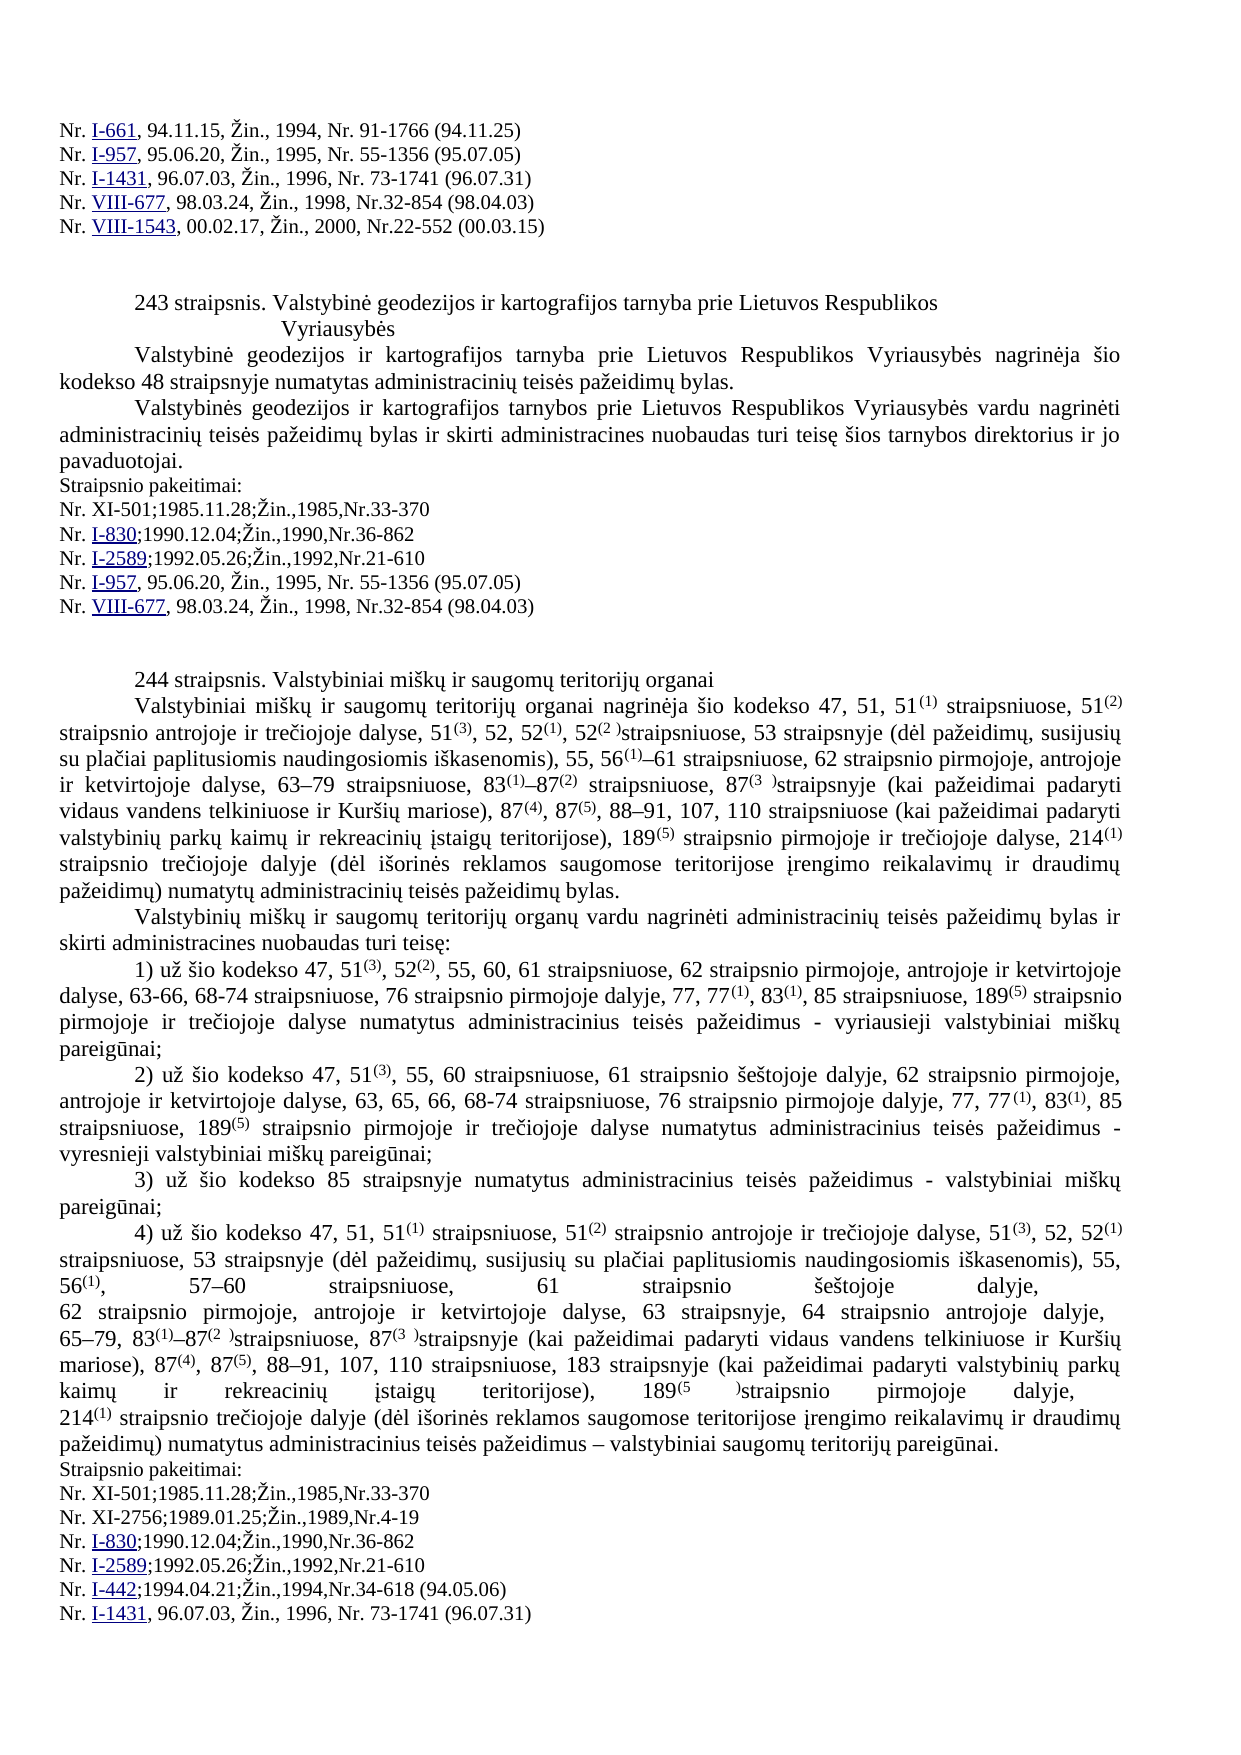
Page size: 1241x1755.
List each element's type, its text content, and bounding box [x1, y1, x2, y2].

text Vyriausybės [281, 315, 1122, 342]
text Nr. I-1431, 96.07.03, Žin., 1996, Nr. 73-1741 (96.07.31) [59, 1601, 1122, 1625]
text Valstybinė geodezijos ir kartografijos tarnyba prie Lietuvos Respublikos Vyriausybės nagrinėja šio kodekso 48 straipsnyje numatytas administracinių teisės pažeidimų bylas. [59, 342, 1122, 394]
text Straipsnio pakeitimai: [59, 1456, 1122, 1481]
text Valstybiniai miškų ir saugomų teritorijų organai nagrinėja šio kodekso 47, 51, 51(1) straipsniuose, 51(2) straipsnio antrojoje ir trečiojoje dalyse, 51(3), 52, 52(1), 52(2 )straipsniuose, 53 straipsnyje (dėl pažeidimų, susijusių su plačiai paplitusiomis naudingosiomis iškasenomis), 55, 56(1)–61 straipsniuose, 62 straipsnio pirmojoje, antrojoje ir ketvirtojoje dalyse, 63–79 straipsniuose, 83(1)–87(2) straipsniuose, 87(3 )straipsnyje (kai pažeidimai padaryti vidaus vandens telkiniuose ir Kuršių mariose), 87(4), 87(5), 88–91, 107, 110 straipsniuose (kai pažeidimai padaryti valstybinių parkų kaimų ir rekreacinių įstaigų teritorijose), 189(5) straipsnio pirmojoje ir trečiojoje dalyse, 214(1) straipsnio trečiojoje dalyje (dėl išorinės reklamos saugomose teritorijose įrengimo reikalavimų ir draudimų pažeidimų) numatytų administracinių teisės pažeidimų bylas. [59, 692, 1122, 903]
text Nr. I-442;1994.04.21;Žin.,1994,Nr.34-618 (94.05.06) [59, 1577, 1122, 1601]
text Nr. VIII-677, 98.03.24, Žin., 1998, Nr.32-854 (98.04.03) [59, 594, 1122, 618]
text Nr. VIII-677, 98.03.24, Žin., 1998, Nr.32-854 (98.04.03) [59, 190, 1122, 214]
text Nr. I-1431, 96.07.03, Žin., 1996, Nr. 73-1741 (96.07.31) [59, 166, 1122, 190]
text 243 straipsnis. Valstybinė geodezijos ir kartografijos tarnyba prie Lietuvos Respublikos [134, 289, 1122, 315]
text Nr. I-957, 95.06.20, Žin., 1995, Nr. 55-1356 (95.07.05) [59, 569, 1122, 594]
text Valstybinių miškų ir saugomų teritorijų organų vardu nagrinėti administracinių teisės pažeidimų bylas ir skirti administracines nuobaudas turi teisę: [59, 903, 1122, 956]
text Nr. I-830;1990.12.04;Žin.,1990,Nr.36-862 [59, 521, 1122, 546]
text Nr. XI-2756;1989.01.25;Žin.,1989,Nr.4-19 [59, 1504, 1122, 1529]
text 2) už šio kodekso 47, 51(3), 55, 60 straipsniuose, 61 straipsnio šeštojoje dalyje, 62 straipsnio pirmojoje, antrojoje ir ketvirtojoje dalyse, 63, 65, 66, 68-74 straipsniuose, 76 straipsnio pirmojoje dalyje, 77, 77(1), 83(1), 85 straipsniuose, 189(5) straipsnio pirmojoje ir trečiojoje dalyse numatytus administracinius teisės pažeidimus - vyresnieji valstybiniai miškų pareigūnai; [59, 1061, 1122, 1167]
text Valstybinės geodezijos ir kartografijos tarnybos prie Lietuvos Respublikos Vyriausybės vardu nagrinėti administracinių teisės pažeidimų bylas ir skirti administracines nuobaudas turi teisę šios tarnybos direktorius ir jo pavaduotojai. [59, 394, 1122, 473]
text Straipsnio pakeitimai: [59, 473, 1122, 497]
text 4) už šio kodekso 47, 51, 51(1) straipsniuose, 51(2) straipsnio antrojoje ir trečiojoje dalyse, 51(3), 52, 52(1) straipsniuose, 53 straipsnyje (dėl pažeidimų, susijusių su plačiai paplitusiomis naudingosiomis iškasenomis), 55, 56(1), 57–60 straipsniuose, 61 straipsnio šeštojoje dalyje, 62 straipsnio pirmojoje, antrojoje ir ketvirtojoje dalyse, 63 straipsnyje, 64 straipsnio antrojoje dalyje, 65–79, 83(1)–87(2 )straipsniuose, 87(3 )straipsnyje (kai pažeidimai padaryti vidaus vandens telkiniuose ir Kuršių mariose), 87(4), 87(5), 88–91, 107, 110 straipsniuose, 183 straipsnyje (kai pažeidimai padaryti valstybinių parkų kaimų ir rekreacinių įstaigų teritorijose), 189(5 )straipsnio pirmojoje dalyje, 214(1) straipsnio trečiojoje dalyje (dėl išorinės reklamos saugomose teritorijose įrengimo reikalavimų ir draudimų pažeidimų) numatytus administracinius teisės pažeidimus – valstybiniai saugomų teritorijų pareigūnai. [59, 1219, 1122, 1456]
text 1) už šio kodekso 47, 51(3), 52(2), 55, 60, 61 straipsniuose, 62 straipsnio pirmojoje, antrojoje ir ketvirtojoje dalyse, 63-66, 68-74 straipsniuose, 76 straipsnio pirmojoje dalyje, 77, 77(1), 83(1), 85 straipsniuose, 189(5) straipsnio pirmojoje ir trečiojoje dalyse numatytus administracinius teisės pažeidimus - vyriausieji valstybiniai miškų pareigūnai; [59, 956, 1122, 1061]
text Nr. I-2589;1992.05.26;Žin.,1992,Nr.21-610 [59, 546, 1122, 569]
text Nr. I-957, 95.06.20, Žin., 1995, Nr. 55-1356 (95.07.05) [59, 142, 1122, 166]
text Nr. VIII-1543, 00.02.17, Žin., 2000, Nr.22-552 (00.03.15) [59, 214, 1122, 238]
text Nr. XI-501;1985.11.28;Žin.,1985,Nr.33-370 [59, 1481, 1122, 1504]
text Nr. I-2589;1992.05.26;Žin.,1992,Nr.21-610 [59, 1553, 1122, 1577]
text 244 straipsnis. Valstybiniai miškų ir saugomų teritorijų organai [59, 666, 1122, 692]
text Nr. I-830;1990.12.04;Žin.,1990,Nr.36-862 [59, 1529, 1122, 1553]
text Nr. I-661, 94.11.15, Žin., 1994, Nr. 91-1766 (94.11.25) [59, 118, 1122, 142]
text Nr. XI-501;1985.11.28;Žin.,1985,Nr.33-370 [59, 497, 1122, 521]
text 3) už šio kodekso 85 straipsnyje numatytus administracinius teisės pažeidimus - valstybiniai miškų pareigūnai; [59, 1167, 1122, 1219]
